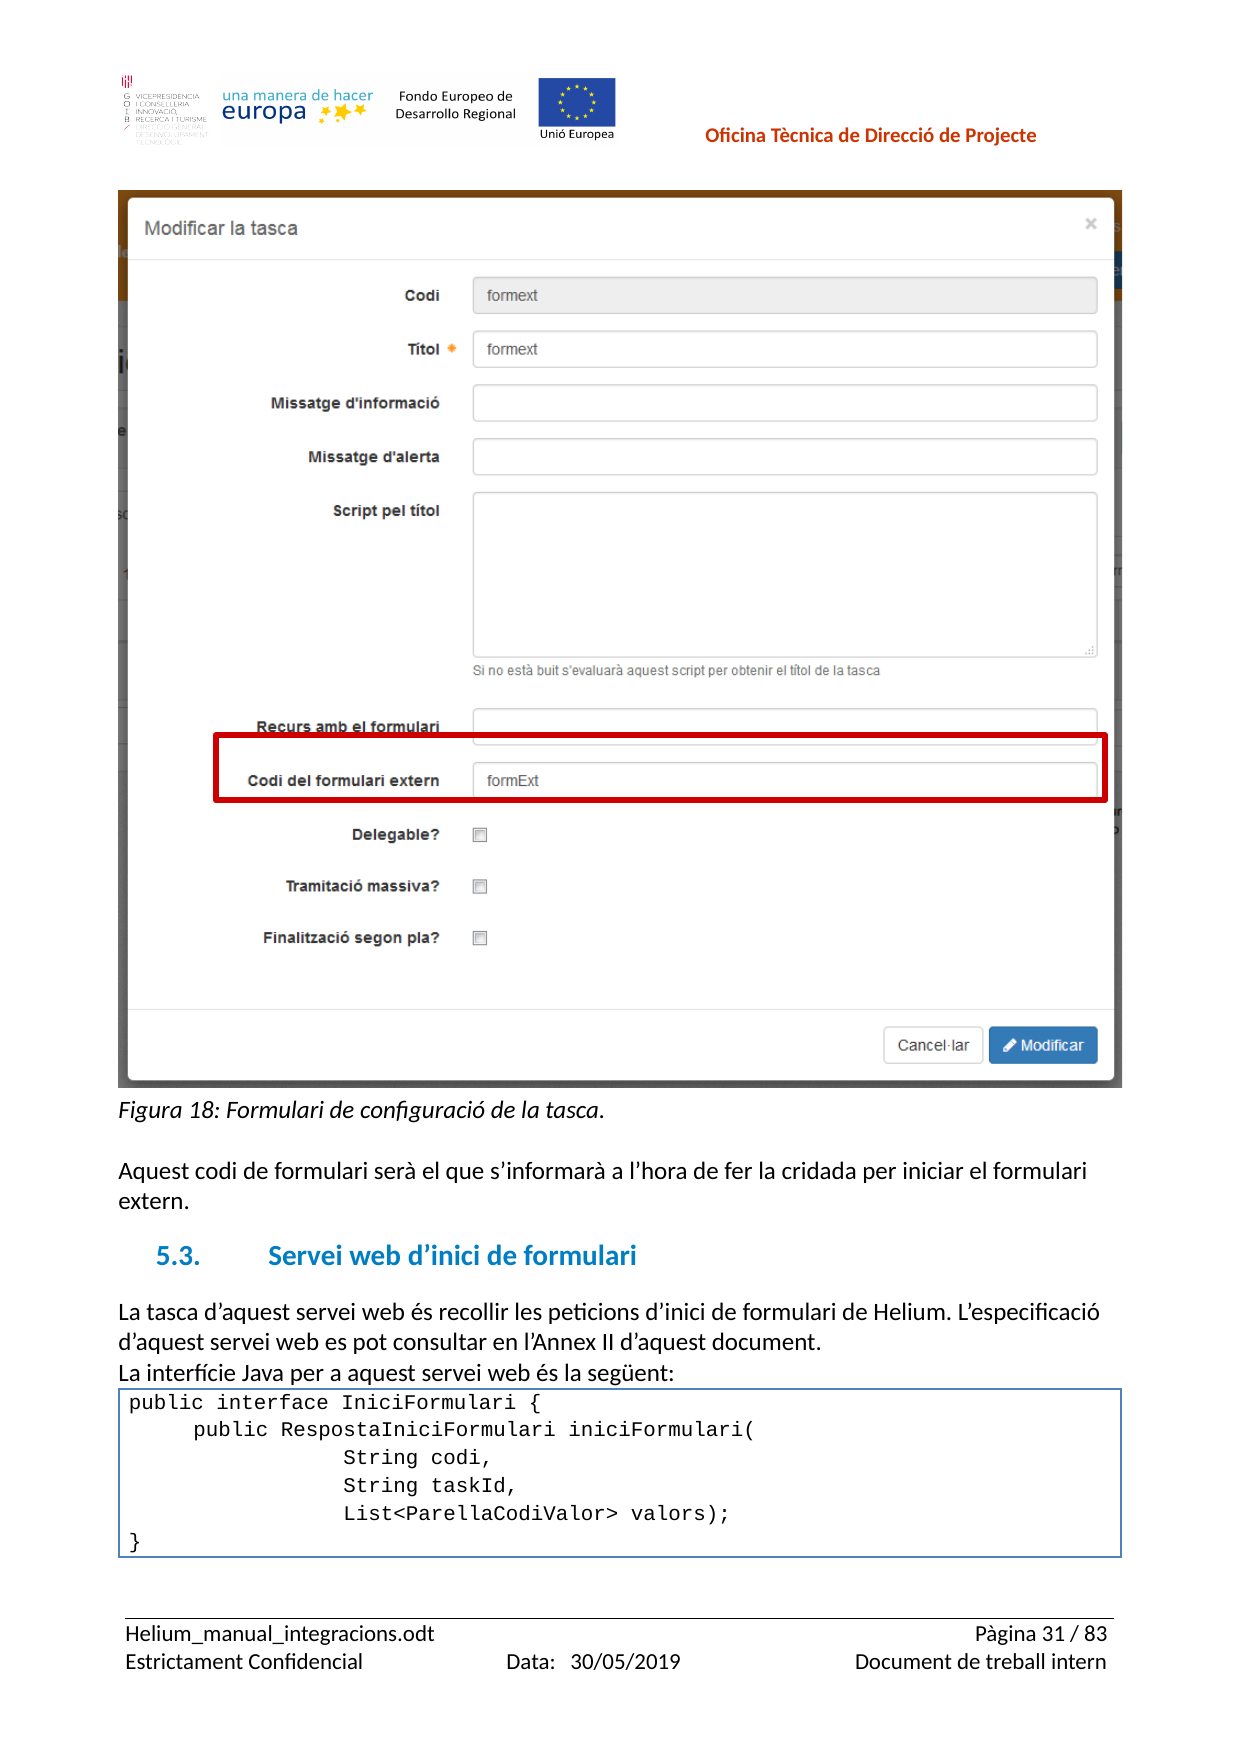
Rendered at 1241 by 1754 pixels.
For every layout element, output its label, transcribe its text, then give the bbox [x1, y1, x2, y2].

text Figura 18: Formulari de configuració de la tasca. [118, 1088, 1122, 1124]
picture [118, 190, 1123, 1088]
text } [120, 1527, 1120, 1556]
text String codi, [120, 1443, 1120, 1471]
text String taskId, [120, 1471, 1120, 1499]
text La tasca d’aquest servei web és recollir les peticions d’inici de formulari de Helium. L’especificació d’aquest servei web es pot consultar en l’Annex II d’aquest document. [118, 1296, 1122, 1357]
subtitle Servei web d’inici de formulari [156, 1237, 1122, 1272]
text La interfície Java per a aquest servei web és la següent: [118, 1357, 1122, 1387]
text List<ParellaCodiValor> valors); [120, 1499, 1120, 1527]
text public interface IniciFormulari { [120, 1390, 1120, 1415]
picture [118, 73, 213, 147]
picture [219, 73, 621, 147]
text Aquest codi de formulari serà el que s’informarà a l’hora de fer la cridada per iniciar el formulari extern. [118, 1155, 1122, 1216]
text public RespostaIniciFormulari iniciFormulari( [120, 1415, 1120, 1443]
